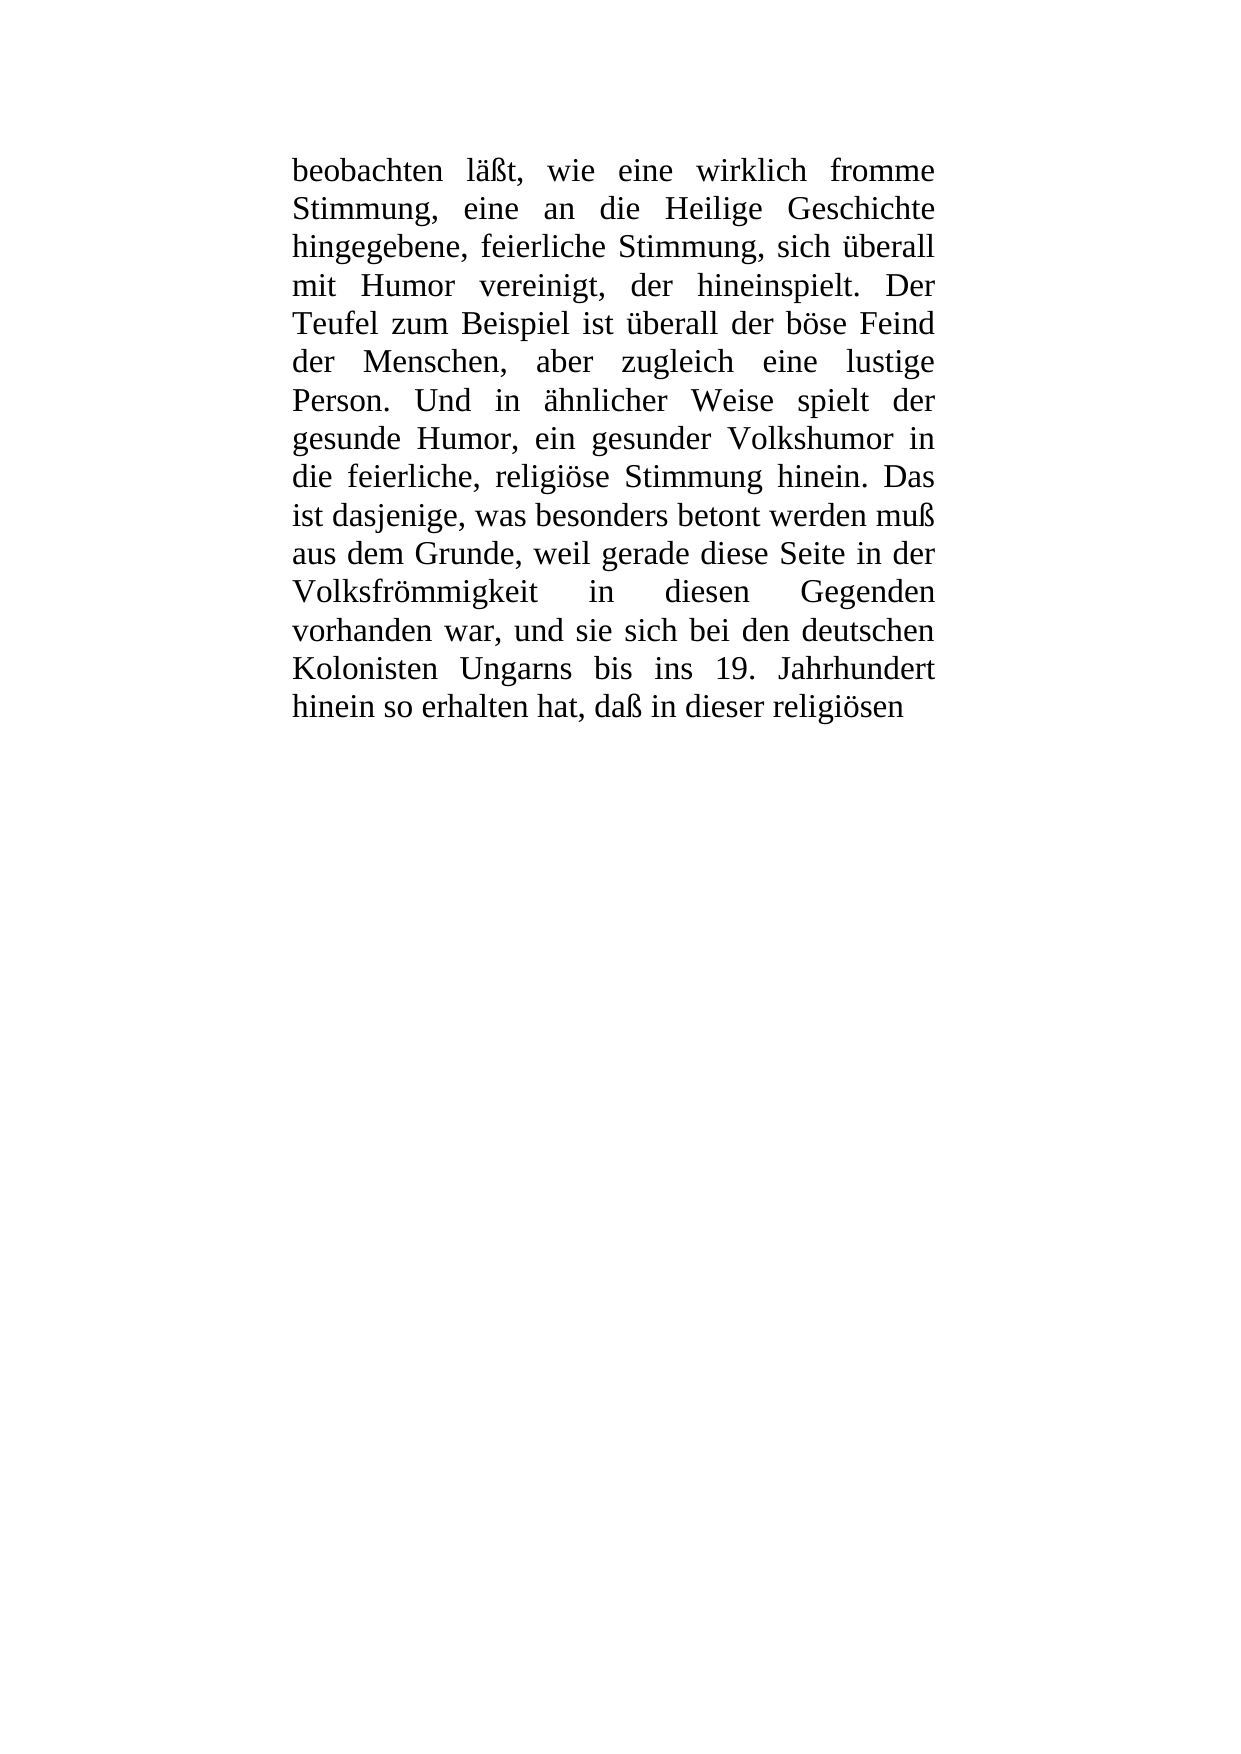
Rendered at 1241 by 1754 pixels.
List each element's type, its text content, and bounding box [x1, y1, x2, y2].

text beobachten läßt, wie eine wirklich fromme Stimmung, eine an die Heilige Geschichte hingegebene, feierliche Stimmung, sich überall mit Humor vereinigt, der hineinspielt. Der Teufel zum Beispiel ist überall der böse Feind der Menschen, aber zugleich eine lustige Person. Und in ähnlicher Weise spielt der gesunde Humor, ein gesunder Volkshumor in die feierliche, religiöse Stimmung hinein. Das ist dasjenige, was besonders betont werden muß aus dem Grunde, weil gerade diese Seite in der Volksfrömmigkeit in diesen Gegenden vorhanden war, und sie sich bei den deutschen Kolonisten Ungarns bis ins 19. Jahrhundert hinein so erhalten hat, daß in dieser religiösen [292, 150, 936, 725]
